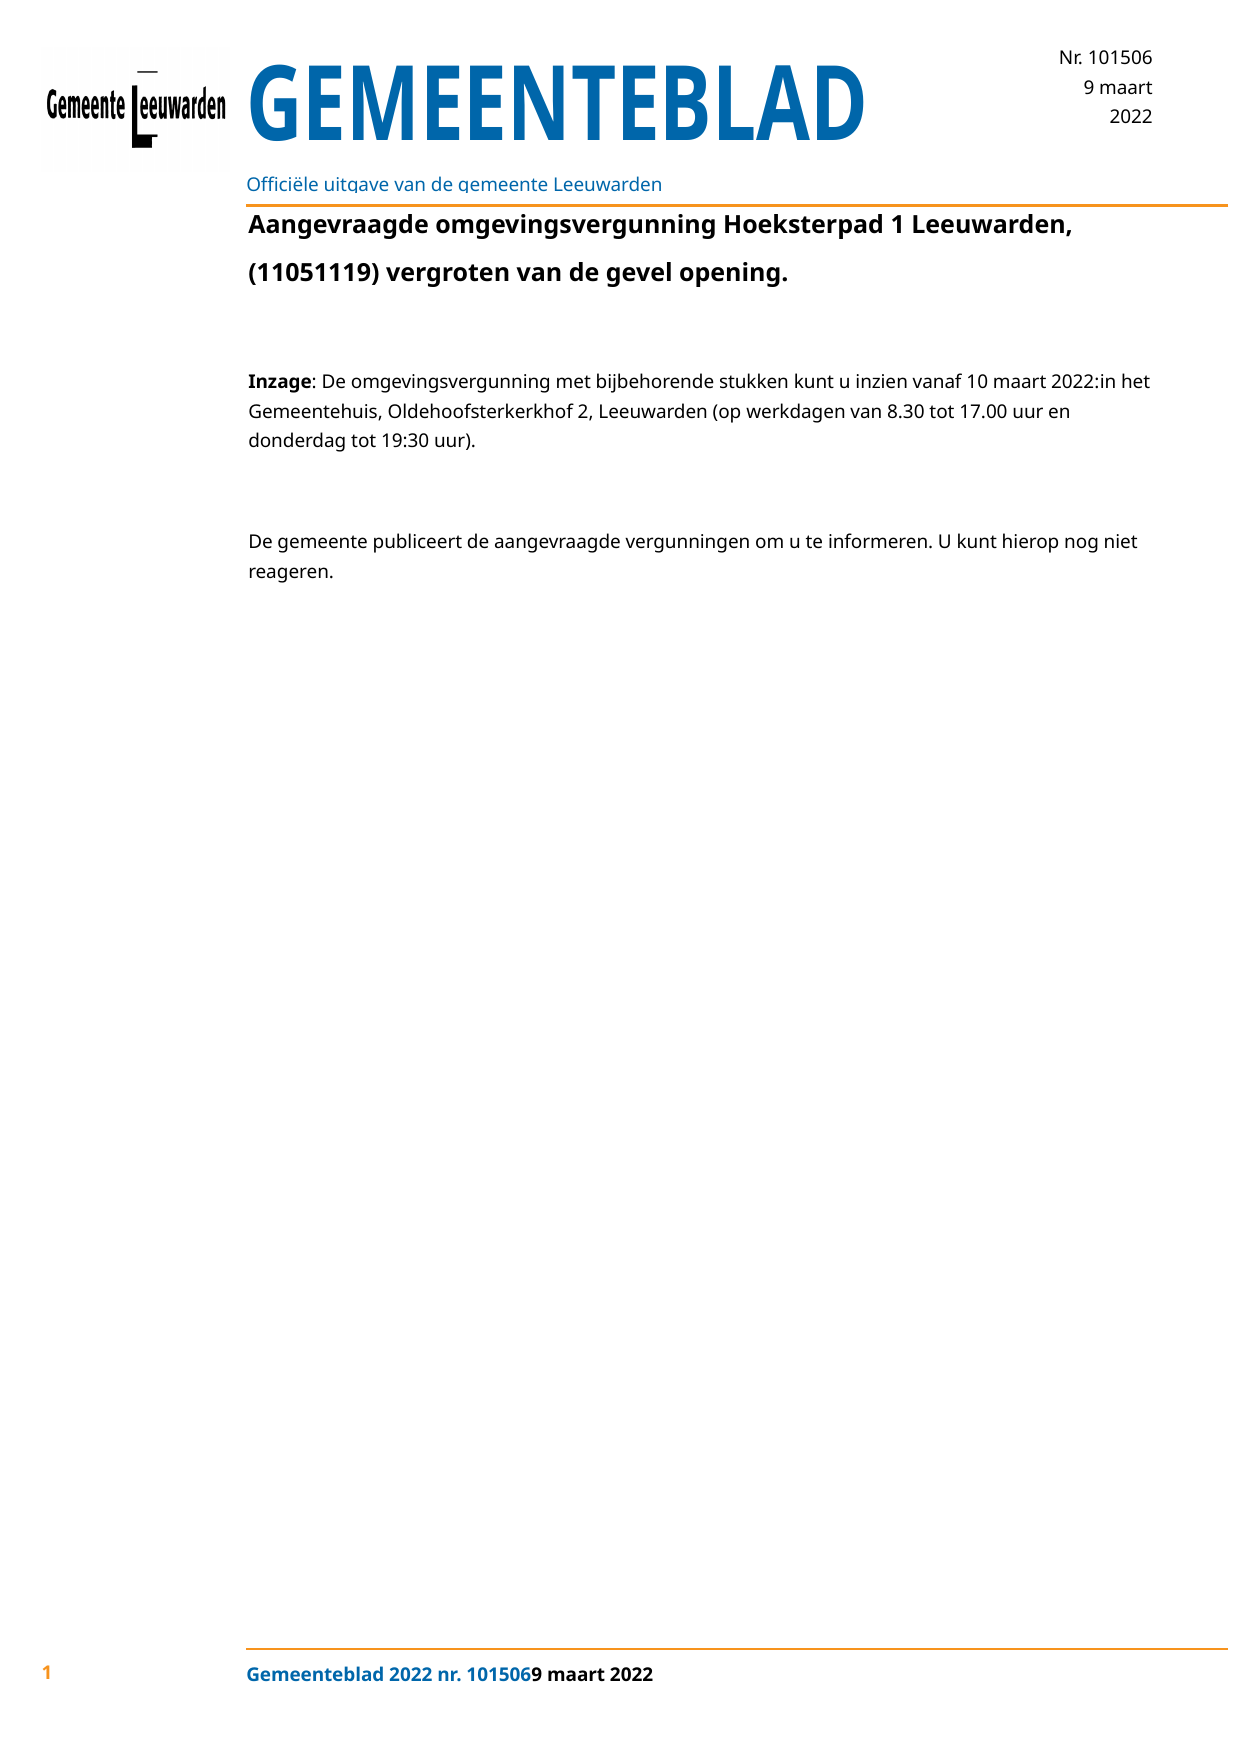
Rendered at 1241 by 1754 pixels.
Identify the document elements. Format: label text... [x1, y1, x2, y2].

picture [41, 47, 231, 172]
text De gemeente publiceert de aangevraagde vergunningen om u te informeren. U kunt hierop nog niet reageren. [248, 528, 1152, 584]
text Aangevraagde omgevingsvergunning Hoeksterpad 1 Leeuwarden, (11051119) vergroten van de gevel opening. [248, 207, 1152, 288]
text Inzage: De omgevingsvergunning met bijbehorende stukken kunt u inzien vanaf 10 maart 2022:in het Gemeentehuis, Oldehoofsterkerkhof 2, Leeuwarden (op werkdagen van 8.30 tot 17.00 uur en donderdag tot 19:30 uur). [248, 368, 1152, 453]
